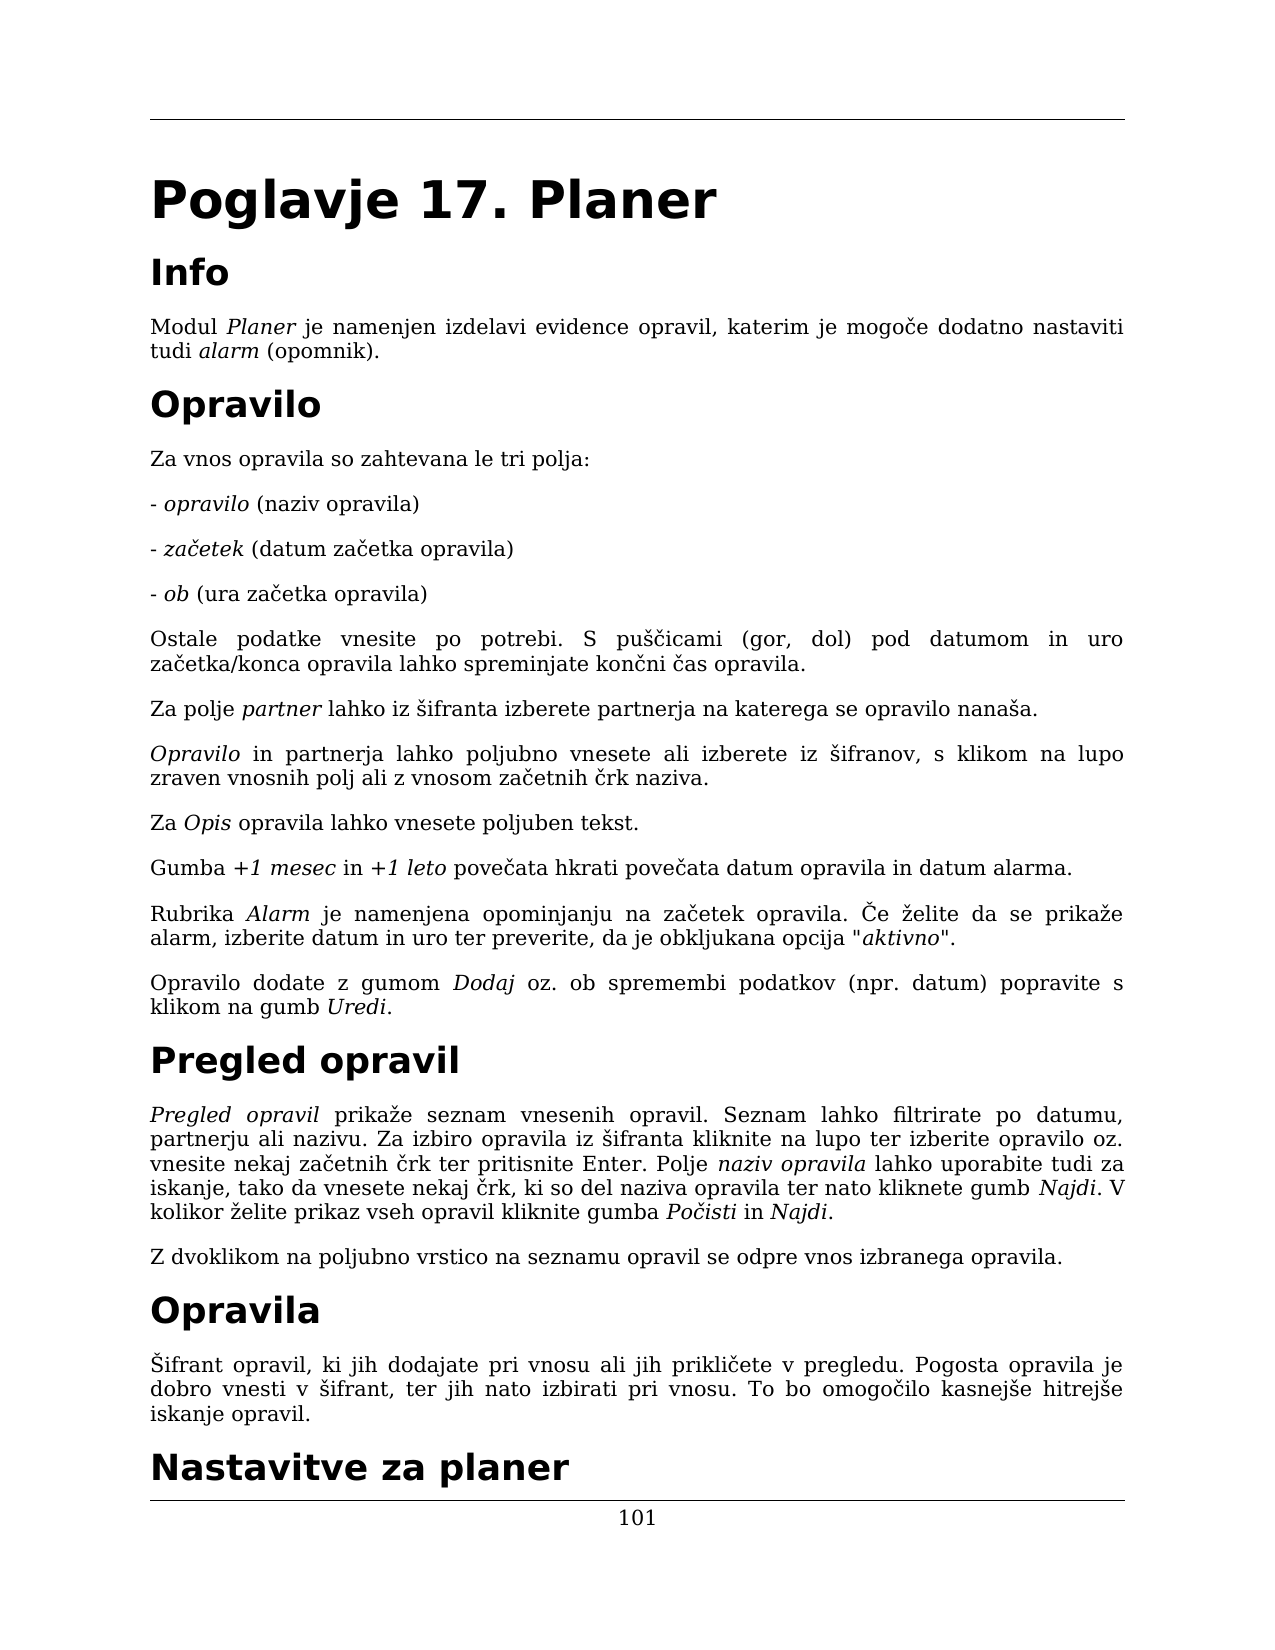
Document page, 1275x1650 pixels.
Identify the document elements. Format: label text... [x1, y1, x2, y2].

text - začetek (datum začetka opravila) [150, 537, 1125, 562]
text Pregled opravil [150, 1040, 1125, 1082]
text Modul Planer je namenjen izdelavi evidence opravil, katerim je mogoče dodatno nastaviti tudi alarm (opomnik). [150, 315, 1125, 363]
text Info [150, 252, 1125, 294]
text Opravila [150, 1290, 1125, 1332]
text Opravilo [150, 384, 1125, 426]
text Šifrant opravil, ki jih dodajate pri vnosu ali jih prikličete v pregledu. Pogosta opravila je dobro vnesti v šifrant, ter jih nato izbirati pri vnosu. To bo omogočilo kasnejše hitrejše iskanje opravil. [150, 1353, 1125, 1426]
text Za vnos opravila so zahtevana le tri polja: [150, 447, 1125, 471]
text Pregled opravil prikaže seznam vnesenih opravil. Seznam lahko filtrirate po datumu, partnerju ali nazivu. Za izbiro opravila iz šifranta kliknite na lupo ter izberite opravilo oz. vnesite nekaj začetnih črk ter pritisnite Enter. Polje naziv opravila lahko uporabite tudi za iskanje, tako da vnesete nekaj črk, ki so del naziva opravila ter nato kliknete gumb Najdi. V kolikor želite prikaz vseh opravil kliknite gumba Počisti in Najdi. [150, 1103, 1125, 1224]
text Nastavitve za planer [150, 1447, 1125, 1489]
text Gumba +1 mesec in +1 leto povečata hkrati povečata datum opravila in datum alarma. [150, 856, 1125, 881]
text Za polje partner lahko iz šifranta izberete partnerja na katerega se opravilo nanaša. [150, 697, 1125, 721]
text Za Opis opravila lahko vnesete poljuben tekst. [150, 811, 1125, 836]
text - opravilo (naziv opravila) [150, 492, 1125, 516]
text Z dvoklikom na poljubno vrstico na seznamu opravil se odpre vnos izbranega opravila. [150, 1245, 1125, 1269]
text Opravilo dodate z gumom Dodaj oz. ob spremembi podatkov (npr. datum) popravite s klikom na gumb Uredi. [150, 971, 1125, 1019]
text - ob (ura začetka opravila) [150, 582, 1125, 607]
text Opravilo in partnerja lahko poljubno vnesete ali izberete iz šifranov, s klikom na lupo zraven vnosnih polj ali z vnosom začetnih črk naziva. [150, 742, 1125, 791]
text Ostale podatke vnesite po potrebi. S puščicami (gor, dol) pod datumom in uro začetka/konca opravila lahko spreminjate končni čas opravila. [150, 627, 1125, 676]
text Rubrika Alarm je namenjena opominjanju na začetek opravila. Če želite da se prikaže alarm, izberite datum in uro ter preverite, da je obkljukana opcija "aktivno". [150, 902, 1125, 950]
text Poglavje 17. Planer [150, 171, 1125, 231]
